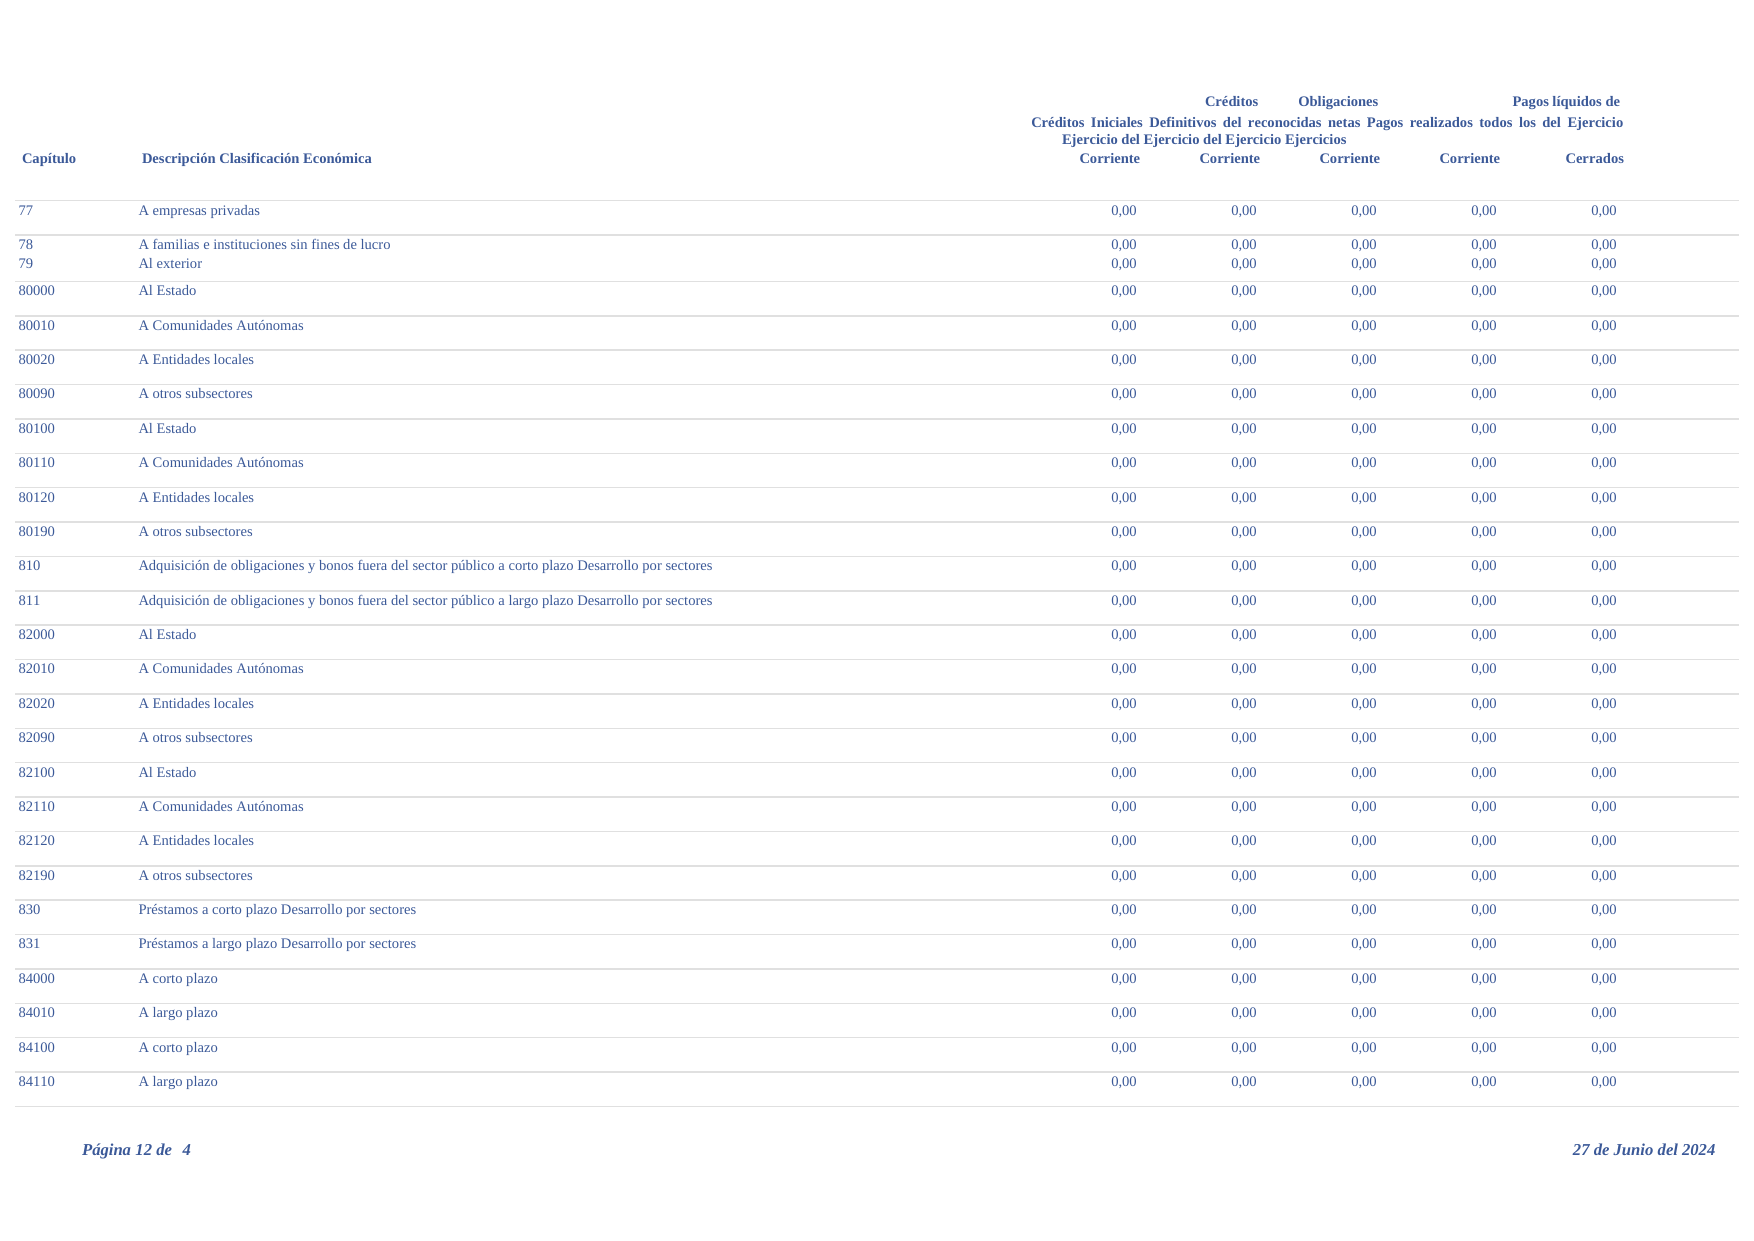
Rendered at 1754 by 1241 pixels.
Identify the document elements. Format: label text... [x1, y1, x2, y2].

table_cell 0,00 [1351, 385, 1471, 418]
table_cell 0,00 [1111, 201, 1231, 234]
table_cell 0,00 [1591, 660, 1739, 693]
table_header 0,00 [1471, 254, 1591, 281]
table_cell A corto plazo [138, 1038, 1111, 1071]
table_cell 0,00 [1231, 626, 1351, 659]
table_cell 0,00 [1591, 729, 1739, 762]
table_cell 84000 [15, 970, 138, 1002]
table_cell 0,00 [1591, 626, 1739, 659]
table_cell 0,00 [1111, 557, 1231, 590]
table_header 0,00 [1231, 254, 1351, 281]
table_cell 0,00 [1111, 729, 1231, 762]
table_cell 0,00 [1471, 1004, 1591, 1037]
table_cell A largo plazo [138, 1004, 1111, 1037]
table_cell 0,00 [1591, 420, 1739, 452]
table_cell 0,00 [1231, 763, 1351, 796]
table_cell 80110 [15, 454, 138, 487]
table_cell Préstamos a largo plazo Desarrollo por sectores [138, 935, 1111, 968]
table_cell 0,00 [1591, 385, 1739, 418]
table_cell A Entidades locales [138, 695, 1111, 727]
table_cell Adquisición de obligaciones y bonos fuera del sector público a largo plazo Desarrollo por sectores [138, 592, 1111, 624]
table_cell 82000 [15, 626, 138, 659]
table_cell 0,00 [1471, 1073, 1591, 1106]
table_cell 811 [15, 592, 138, 624]
table_cell 0,00 [1231, 798, 1351, 831]
table_cell A Comunidades Autónomas [138, 317, 1111, 349]
table_cell 0,00 [1591, 695, 1739, 727]
table_cell 0,00 [1351, 660, 1471, 693]
table_cell 0,00 [1591, 867, 1739, 899]
table_cell 0,00 [1231, 660, 1351, 693]
table_cell 0,00 [1591, 557, 1739, 590]
table_cell 82010 [15, 660, 138, 693]
table_cell 80120 [15, 488, 138, 521]
table_cell 0,00 [1111, 282, 1231, 315]
table_cell 0,00 [1351, 798, 1471, 831]
table_cell 0,00 [1471, 201, 1591, 234]
table_cell 0,00 [1471, 970, 1591, 1002]
table_cell 0,00 [1471, 351, 1591, 384]
table_cell A otros subsectores [138, 729, 1111, 762]
table_cell 0,00 [1231, 1073, 1351, 1106]
table_cell 0,00 [1591, 592, 1739, 624]
table_cell 0,00 [1471, 763, 1591, 796]
table_cell 77 [15, 201, 138, 234]
table_cell Adquisición de obligaciones y bonos fuera del sector público a corto plazo Desarrollo por sectores [138, 557, 1111, 590]
table_cell 0,00 [1231, 1004, 1351, 1037]
table_cell 0,00 [1111, 1004, 1231, 1037]
table_cell 82020 [15, 695, 138, 727]
table_cell A Comunidades Autónomas [138, 660, 1111, 693]
table_cell 0,00 [1591, 351, 1739, 384]
table_cell A Comunidades Autónomas [138, 454, 1111, 487]
table_cell 0,00 [1591, 901, 1739, 934]
table_cell 82190 [15, 867, 138, 899]
table_cell 0,00 [1111, 592, 1231, 624]
table_cell 0,00 [1471, 832, 1591, 865]
table_cell Al Estado [138, 282, 1111, 315]
table_cell 0,00 [1231, 695, 1351, 727]
table_cell 0,00 [1111, 454, 1231, 487]
table_cell 0,00 [1111, 523, 1231, 556]
table_cell 84100 [15, 1038, 138, 1071]
table_cell 82110 [15, 798, 138, 831]
table_cell 831 [15, 935, 138, 968]
table_cell 0,00 [1591, 454, 1739, 487]
table_cell 0,00 [1471, 420, 1591, 452]
table_header Al exterior [138, 254, 1111, 281]
text 78 A familias e instituciones sin fines de lucro 0,00 0,00 0,00 0,00 0,00 [18, 236, 1616, 252]
table_cell A largo plazo [138, 1073, 1111, 1106]
table_cell 0,00 [1111, 935, 1231, 968]
table_header 0,00 [1111, 254, 1231, 281]
table_cell 0,00 [1471, 592, 1591, 624]
table_cell A Entidades locales [138, 488, 1111, 521]
table_cell A corto plazo [138, 970, 1111, 1002]
table_cell 0,00 [1231, 729, 1351, 762]
table_cell 0,00 [1471, 385, 1591, 418]
table_cell 0,00 [1111, 488, 1231, 521]
table_cell 0,00 [1351, 695, 1471, 727]
table_cell 0,00 [1231, 385, 1351, 418]
table_cell 0,00 [1231, 317, 1351, 349]
table_cell 0,00 [1351, 832, 1471, 865]
table_cell 0,00 [1231, 867, 1351, 899]
table_cell 0,00 [1471, 901, 1591, 934]
table_cell 0,00 [1231, 488, 1351, 521]
table_cell 0,00 [1591, 935, 1739, 968]
table_cell A Comunidades Autónomas [138, 798, 1111, 831]
table_cell 0,00 [1591, 1004, 1739, 1037]
table_cell 0,00 [1231, 282, 1351, 315]
table_cell Al Estado [138, 626, 1111, 659]
table_cell 0,00 [1111, 763, 1231, 796]
table_cell 0,00 [1231, 454, 1351, 487]
table_cell 0,00 [1351, 201, 1471, 234]
table_cell 82100 [15, 763, 138, 796]
table_cell 0,00 [1471, 660, 1591, 693]
table_cell 0,00 [1591, 1073, 1739, 1106]
table_cell 0,00 [1111, 660, 1231, 693]
table_cell 0,00 [1591, 970, 1739, 1002]
table_cell A empresas privadas [138, 201, 1111, 234]
table_cell 0,00 [1471, 867, 1591, 899]
table_cell 0,00 [1471, 1038, 1591, 1071]
table_cell 810 [15, 557, 138, 590]
table_cell 80100 [15, 420, 138, 452]
table_header 0,00 [1351, 254, 1471, 281]
table_cell 0,00 [1111, 798, 1231, 831]
table_cell 0,00 [1471, 695, 1591, 727]
table_cell 0,00 [1231, 970, 1351, 1002]
table_cell Préstamos a corto plazo Desarrollo por sectores [138, 901, 1111, 934]
table_cell 0,00 [1231, 832, 1351, 865]
table_cell 0,00 [1351, 282, 1471, 315]
table_cell 80190 [15, 523, 138, 556]
table_cell 0,00 [1351, 351, 1471, 384]
table_cell 0,00 [1111, 867, 1231, 899]
table_cell 0,00 [1471, 523, 1591, 556]
table_cell 80090 [15, 385, 138, 418]
table_cell 82090 [15, 729, 138, 762]
table_cell 0,00 [1591, 201, 1739, 234]
table_cell 80020 [15, 351, 138, 384]
table_cell 0,00 [1351, 729, 1471, 762]
table_cell 0,00 [1111, 970, 1231, 1002]
table_cell 830 [15, 901, 138, 934]
table_cell 82120 [15, 832, 138, 865]
table_cell 0,00 [1591, 282, 1739, 315]
table_cell 0,00 [1231, 351, 1351, 384]
table_cell 0,00 [1591, 798, 1739, 831]
table_cell 0,00 [1231, 935, 1351, 968]
table_cell Al Estado [138, 763, 1111, 796]
table_cell 0,00 [1471, 626, 1591, 659]
table_cell 0,00 [1351, 1004, 1471, 1037]
table_cell 0,00 [1471, 488, 1591, 521]
table_cell 0,00 [1351, 454, 1471, 487]
table_cell 84110 [15, 1073, 138, 1106]
table_cell 0,00 [1111, 626, 1231, 659]
table_cell 0,00 [1111, 901, 1231, 934]
table_cell 0,00 [1111, 317, 1231, 349]
table_cell 0,00 [1111, 1038, 1231, 1071]
table_cell 0,00 [1471, 729, 1591, 762]
table_cell A Entidades locales [138, 832, 1111, 865]
table_cell 0,00 [1111, 1073, 1231, 1106]
table_cell 0,00 [1351, 557, 1471, 590]
table_cell A Entidades locales [138, 351, 1111, 384]
table_cell 0,00 [1471, 454, 1591, 487]
table_cell 0,00 [1351, 488, 1471, 521]
table_cell 0,00 [1111, 385, 1231, 418]
table_cell 0,00 [1231, 523, 1351, 556]
table_cell 0,00 [1351, 1073, 1471, 1106]
table_cell 0,00 [1351, 1038, 1471, 1071]
table_cell 0,00 [1231, 592, 1351, 624]
table_cell 0,00 [1351, 763, 1471, 796]
table_cell 0,00 [1111, 695, 1231, 727]
table_cell 80010 [15, 317, 138, 349]
table_cell A otros subsectores [138, 867, 1111, 899]
table_cell 0,00 [1231, 420, 1351, 452]
table_cell 0,00 [1471, 317, 1591, 349]
table_cell 0,00 [1591, 523, 1739, 556]
table_cell 0,00 [1231, 557, 1351, 590]
table_cell 0,00 [1471, 935, 1591, 968]
table_cell 0,00 [1351, 901, 1471, 934]
table_cell 80000 [15, 282, 138, 315]
table_cell 0,00 [1591, 317, 1739, 349]
table_cell 0,00 [1351, 420, 1471, 452]
table_cell 0,00 [1111, 351, 1231, 384]
table_cell 0,00 [1351, 626, 1471, 659]
table_header 79 [15, 254, 138, 281]
table_cell 0,00 [1351, 592, 1471, 624]
table_cell 0,00 [1591, 763, 1739, 796]
table_cell 0,00 [1471, 557, 1591, 590]
table_cell 0,00 [1471, 798, 1591, 831]
table_cell 0,00 [1591, 488, 1739, 521]
table_cell 84010 [15, 1004, 138, 1037]
table_cell Al Estado [138, 420, 1111, 452]
table_cell A otros subsectores [138, 523, 1111, 556]
table_cell 0,00 [1231, 201, 1351, 234]
table_cell 0,00 [1351, 970, 1471, 1002]
table_cell 0,00 [1351, 935, 1471, 968]
table_cell 0,00 [1591, 832, 1739, 865]
table_cell 0,00 [1471, 282, 1591, 315]
table_header 0,00 [1591, 254, 1739, 281]
table_cell 0,00 [1351, 523, 1471, 556]
table_cell A otros subsectores [138, 385, 1111, 418]
table_cell 0,00 [1351, 317, 1471, 349]
table_cell 0,00 [1591, 1038, 1739, 1071]
table_cell 0,00 [1111, 832, 1231, 865]
table_cell 0,00 [1231, 1038, 1351, 1071]
table_cell 0,00 [1351, 867, 1471, 899]
table_cell 0,00 [1231, 901, 1351, 934]
table_cell 0,00 [1111, 420, 1231, 452]
